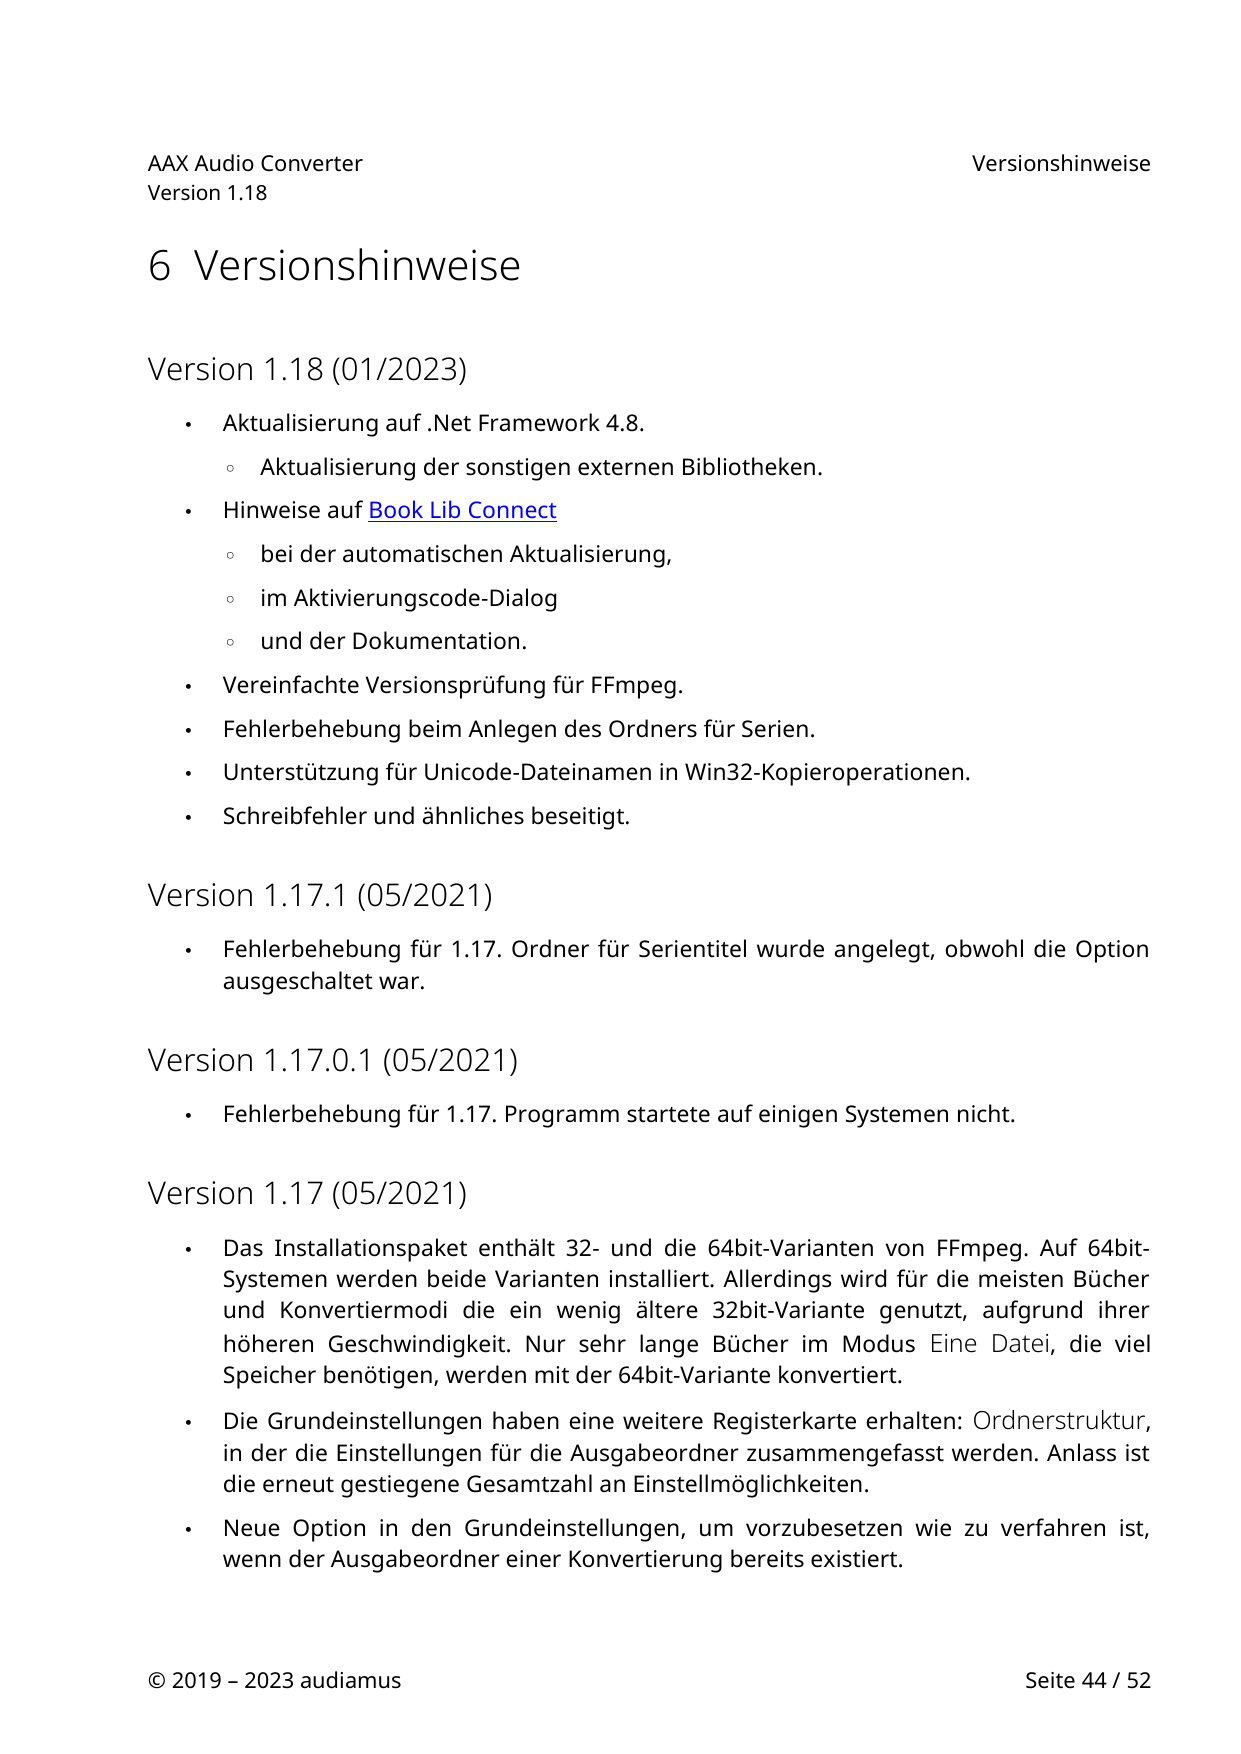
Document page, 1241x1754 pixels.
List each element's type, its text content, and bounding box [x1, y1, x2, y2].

subtitle Version 1.17 (05/2021) [148, 1171, 1152, 1214]
list Unterstützung für Unicode-Dateinamen in Win32-Kopieroperationen. [185, 756, 1152, 787]
list und der Dokumentation. [223, 625, 1152, 656]
list Fehlerbehebung für 1.17. Ordner für Serientitel wurde angelegt, obwohl die Option ausgeschaltet war. [185, 933, 1152, 996]
subtitle Version 1.18 (01/2023) [148, 347, 1152, 389]
list Das Installationspaket enthält 32- und die 64bit-Varianten von FFmpeg. Auf 64bit-Systemen werden beide Varianten installiert. Allerdings wird für die meisten Bücher und Konvertiermodi die ein wenig ältere 32bit-Variante genutzt, aufgrund ihrer höheren Geschwindigkeit. Nur sehr lange Bücher im Modus Eine Datei, die viel Speicher benötigen, werden mit der 64bit-Variante konvertiert. [185, 1232, 1152, 1391]
subtitle Versionshinweise [148, 235, 1152, 292]
list Vereinfachte Versionsprüfung für FFmpeg. [185, 669, 1152, 700]
subtitle Version 1.17.0.1 (05/2021) [148, 1038, 1152, 1080]
list Die Grundeinstellungen haben eine weitere Registerkarte erhalten: Ordnerstruktur, in der die Einstellungen für die Ausgabeordner zusammengefasst werden. Anlass ist die erneut gestiegene Gesamtzahl an Einstellmöglichkeiten. [185, 1403, 1152, 1499]
list Aktualisierung auf .Net Framework 4.8. [185, 407, 1152, 438]
list Aktualisierung der sonstigen externen Bibliotheken. [223, 451, 1152, 482]
list im Aktivierungscode-Dialog [223, 582, 1152, 613]
list Neue Option in den Grundeinstellungen, um vorzubesetzen wie zu verfahren ist, wenn der Ausgabeordner einer Konvertierung bereits existiert. [185, 1512, 1152, 1574]
subtitle Version 1.17.1 (05/2021) [148, 873, 1152, 916]
list Hinweise auf Book Lib Connect [185, 494, 1152, 526]
list Fehlerbehebung für 1.17. Programm startete auf einigen Systemen nicht. [185, 1098, 1152, 1129]
list Fehlerbehebung beim Anlegen des Ordners für Serien. [185, 712, 1152, 744]
list Schreibfehler und ähnliches beseitigt. [185, 800, 1152, 831]
list bei der automatischen Aktualisierung, [223, 538, 1152, 569]
